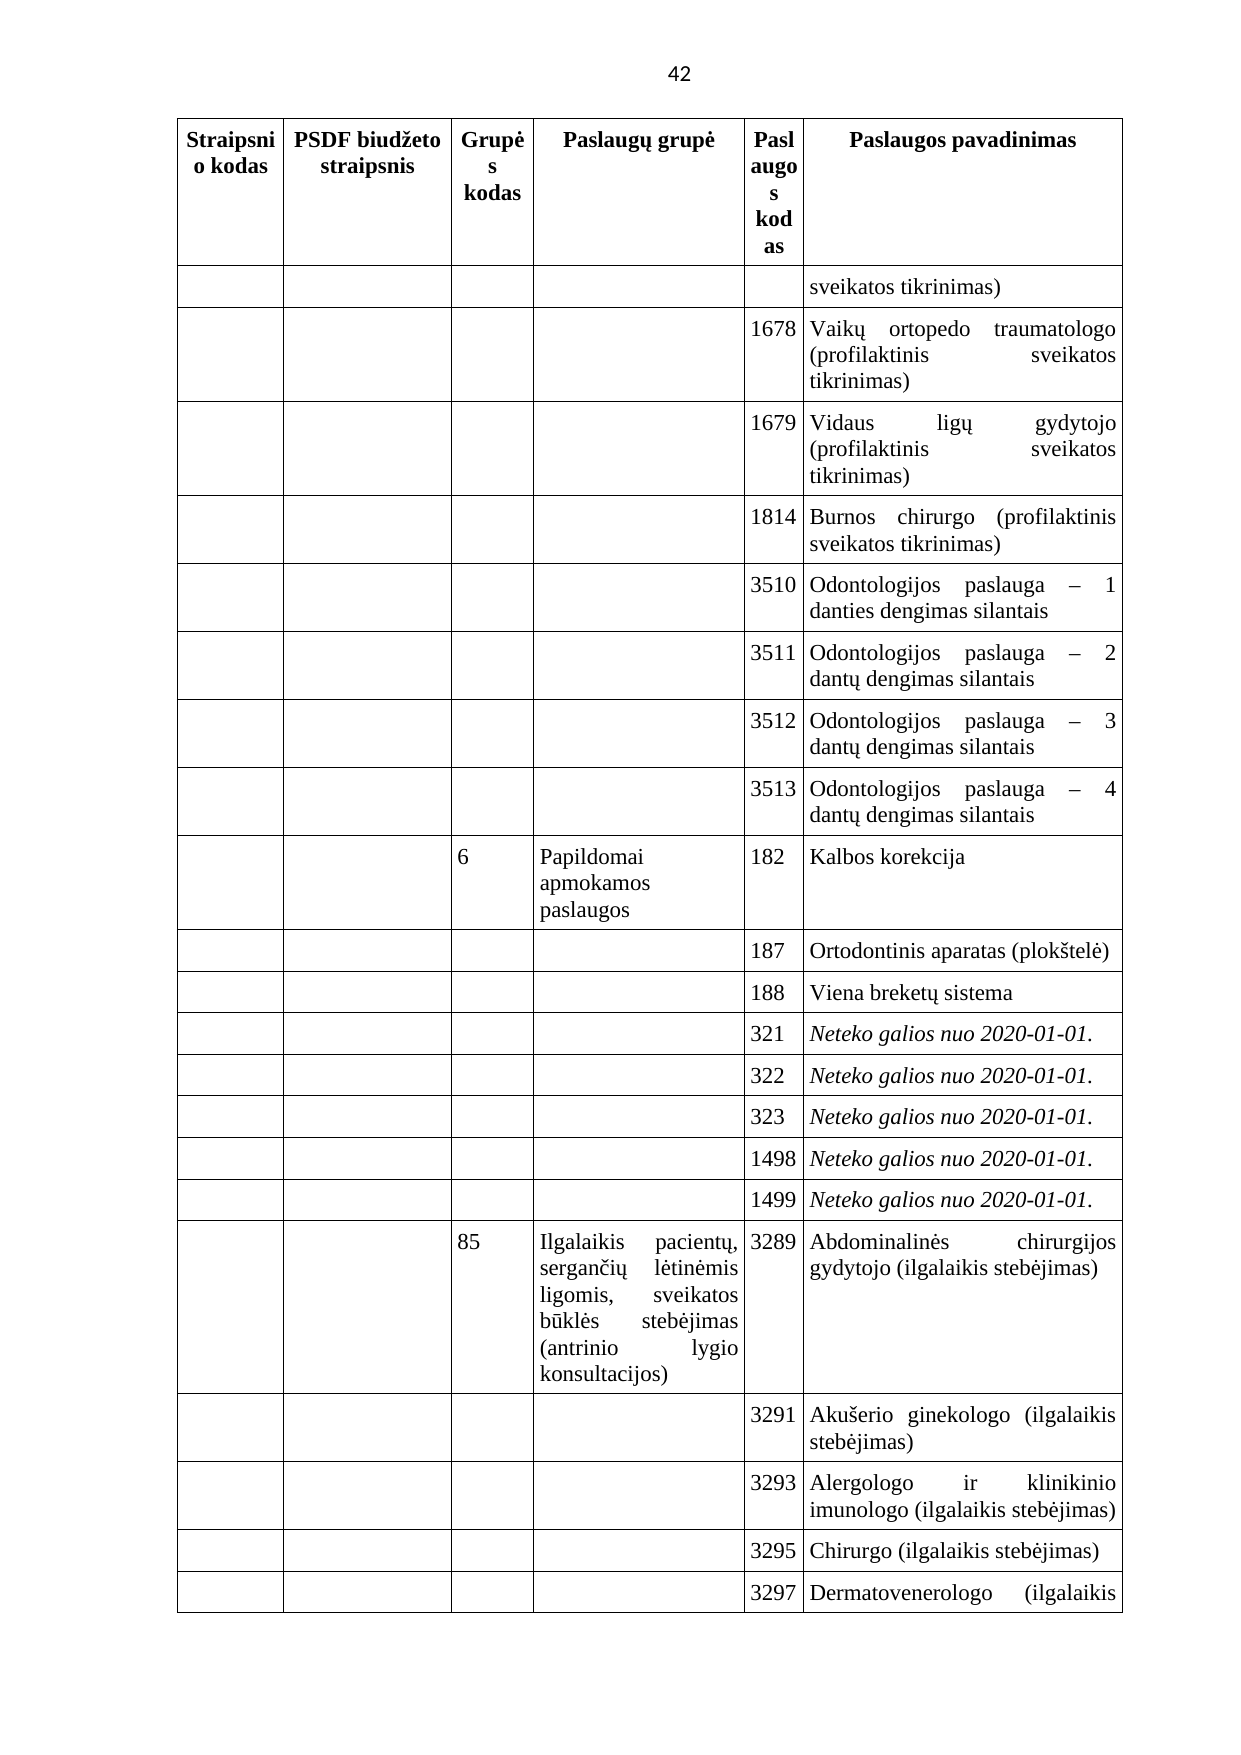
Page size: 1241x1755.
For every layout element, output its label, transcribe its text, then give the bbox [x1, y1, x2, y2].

table_cell [452, 402, 533, 495]
table_cell [284, 266, 451, 307]
table_header Paslaugų grupė [534, 119, 744, 265]
table_cell Alergologo ir klinikinio imunologo (ilgalaikis stebėjimas) [804, 1462, 1122, 1529]
table_cell [534, 1055, 744, 1095]
table_cell [284, 1013, 451, 1054]
table_cell Vaikų ortopedo traumatologo (profilaktinis sveikatos tikrinimas) [804, 308, 1122, 401]
table_cell [178, 1462, 283, 1529]
table_cell [452, 266, 533, 307]
table_cell 6 [452, 836, 533, 929]
table_cell [178, 930, 283, 971]
table_cell [178, 496, 283, 563]
table_cell 323 [745, 1096, 803, 1137]
table_cell [178, 1138, 283, 1178]
table_cell [178, 1180, 283, 1220]
table_cell [534, 308, 744, 401]
table_cell Ortodontinis aparatas (plokštelė) [804, 930, 1122, 971]
table_cell [534, 564, 744, 631]
table_cell Odontologijos paslauga – 2 dantų dengimas silantais [804, 632, 1122, 699]
table_cell 3289 [745, 1221, 803, 1393]
table_cell [452, 632, 533, 699]
table_cell Kalbos korekcija [804, 836, 1122, 929]
table_cell [284, 308, 451, 401]
table_cell [452, 700, 533, 767]
table_cell [284, 1096, 451, 1137]
table_cell Viena breketų sistema [804, 972, 1122, 1012]
table_cell 182 [745, 836, 803, 929]
table_cell 1498 [745, 1138, 803, 1178]
table_cell [452, 1096, 533, 1137]
table_cell [178, 1055, 283, 1095]
table_cell [178, 768, 283, 835]
table_cell [284, 402, 451, 495]
table_cell [178, 1096, 283, 1137]
table_cell [284, 700, 451, 767]
table_cell 3510 [745, 564, 803, 631]
table_header Straipsnio kodas [178, 119, 283, 265]
table_cell 3291 [745, 1394, 803, 1461]
table_cell [452, 564, 533, 631]
table_cell [452, 930, 533, 971]
table_cell Neteko galios nuo 2020-01-01. [804, 1096, 1122, 1137]
table_cell 3513 [745, 768, 803, 835]
table_cell [452, 1394, 533, 1461]
table_cell 1814 [745, 496, 803, 563]
table_cell [284, 1180, 451, 1220]
table_cell [452, 308, 533, 401]
table_cell 1679 [745, 402, 803, 495]
table_cell [534, 700, 744, 767]
table_cell 3295 [745, 1530, 803, 1571]
table_cell [534, 1394, 744, 1461]
table_cell [452, 1530, 533, 1571]
table_cell 1499 [745, 1180, 803, 1220]
table_cell [534, 972, 744, 1012]
table_cell [534, 266, 744, 307]
table_header Paslaugos kodas [745, 119, 803, 265]
table_cell [534, 1013, 744, 1054]
table_cell [452, 1462, 533, 1529]
table_cell [284, 564, 451, 631]
table_cell 3297 [745, 1572, 803, 1612]
table_cell Neteko galios nuo 2020-01-01. [804, 1138, 1122, 1178]
table_cell 188 [745, 972, 803, 1012]
table_cell 3511 [745, 632, 803, 699]
table_cell [452, 972, 533, 1012]
table_cell [534, 402, 744, 495]
table_cell [534, 1096, 744, 1137]
table_cell Vidaus ligų gydytojo (profilaktinis sveikatos tikrinimas) [804, 402, 1122, 495]
table_cell Ilgalaikis pacientų, sergančių lėtinėmis ligomis, sveikatos būklės stebėjimas (antrinio lygio konsultacijos) [534, 1221, 744, 1393]
table_cell [284, 836, 451, 929]
table_cell 3293 [745, 1462, 803, 1529]
table_cell Chirurgo (ilgalaikis stebėjimas) [804, 1530, 1122, 1571]
table_cell 3512 [745, 700, 803, 767]
table_cell [178, 632, 283, 699]
table_cell Papildomai apmokamos paslaugos [534, 836, 744, 929]
table_cell sveikatos tikrinimas) [804, 266, 1122, 307]
table_cell [534, 1180, 744, 1220]
table_cell [745, 266, 803, 307]
table_cell 187 [745, 930, 803, 971]
table_cell [534, 768, 744, 835]
table_cell [534, 1462, 744, 1529]
table_cell [178, 836, 283, 929]
table_cell [452, 496, 533, 563]
table_cell [452, 1180, 533, 1220]
table_cell [284, 632, 451, 699]
table_cell [284, 930, 451, 971]
table_cell [178, 1221, 283, 1393]
table_cell [178, 1572, 283, 1612]
table_cell [178, 402, 283, 495]
table_cell [178, 1013, 283, 1054]
table_cell Odontologijos paslauga – 3 dantų dengimas silantais [804, 700, 1122, 767]
table_cell [284, 496, 451, 563]
table_cell 322 [745, 1055, 803, 1095]
table_cell Odontologijos paslauga – 1 danties dengimas silantais [804, 564, 1122, 631]
table_cell Burnos chirurgo (profilaktinis sveikatos tikrinimas) [804, 496, 1122, 563]
table_cell [178, 972, 283, 1012]
table_cell Abdominalinės chirurgijos gydytojo (ilgalaikis stebėjimas) [804, 1221, 1122, 1393]
table_cell [284, 1572, 451, 1612]
table_cell [284, 768, 451, 835]
table_cell [452, 1013, 533, 1054]
table_cell [178, 1530, 283, 1571]
table_header Paslaugos pavadinimas [804, 119, 1122, 265]
table_cell Odontologijos paslauga – 4 dantų dengimas silantais [804, 768, 1122, 835]
table_cell Dermatovenerologo (ilgalaikis [804, 1572, 1122, 1612]
table_cell 321 [745, 1013, 803, 1054]
table_cell [178, 308, 283, 401]
table_cell [178, 700, 283, 767]
table_cell [284, 1138, 451, 1178]
table_cell [534, 1572, 744, 1612]
table_cell [534, 1138, 744, 1178]
table_cell [178, 1394, 283, 1461]
table_cell Akušerio ginekologo (ilgalaikis stebėjimas) [804, 1394, 1122, 1461]
table_cell [452, 1572, 533, 1612]
table_cell [284, 1394, 451, 1461]
table_cell 85 [452, 1221, 533, 1393]
table_cell Neteko galios nuo 2020-01-01. [804, 1180, 1122, 1220]
table_header Grupės kodas [452, 119, 533, 265]
table_cell 1678 [745, 308, 803, 401]
table_cell [534, 1530, 744, 1571]
table_cell [284, 1530, 451, 1571]
table_cell [284, 972, 451, 1012]
table_cell [284, 1462, 451, 1529]
table_cell [534, 632, 744, 699]
table_cell [178, 266, 283, 307]
table_cell Neteko galios nuo 2020-01-01. [804, 1013, 1122, 1054]
table_cell [534, 930, 744, 971]
table_cell [452, 1055, 533, 1095]
table_cell [452, 768, 533, 835]
table_header PSDF biudžeto straipsnis [284, 119, 451, 265]
table_cell Neteko galios nuo 2020-01-01. [804, 1055, 1122, 1095]
table_cell [284, 1055, 451, 1095]
table_cell [452, 1138, 533, 1178]
table_cell [178, 564, 283, 631]
table_cell [534, 496, 744, 563]
table_cell [284, 1221, 451, 1393]
